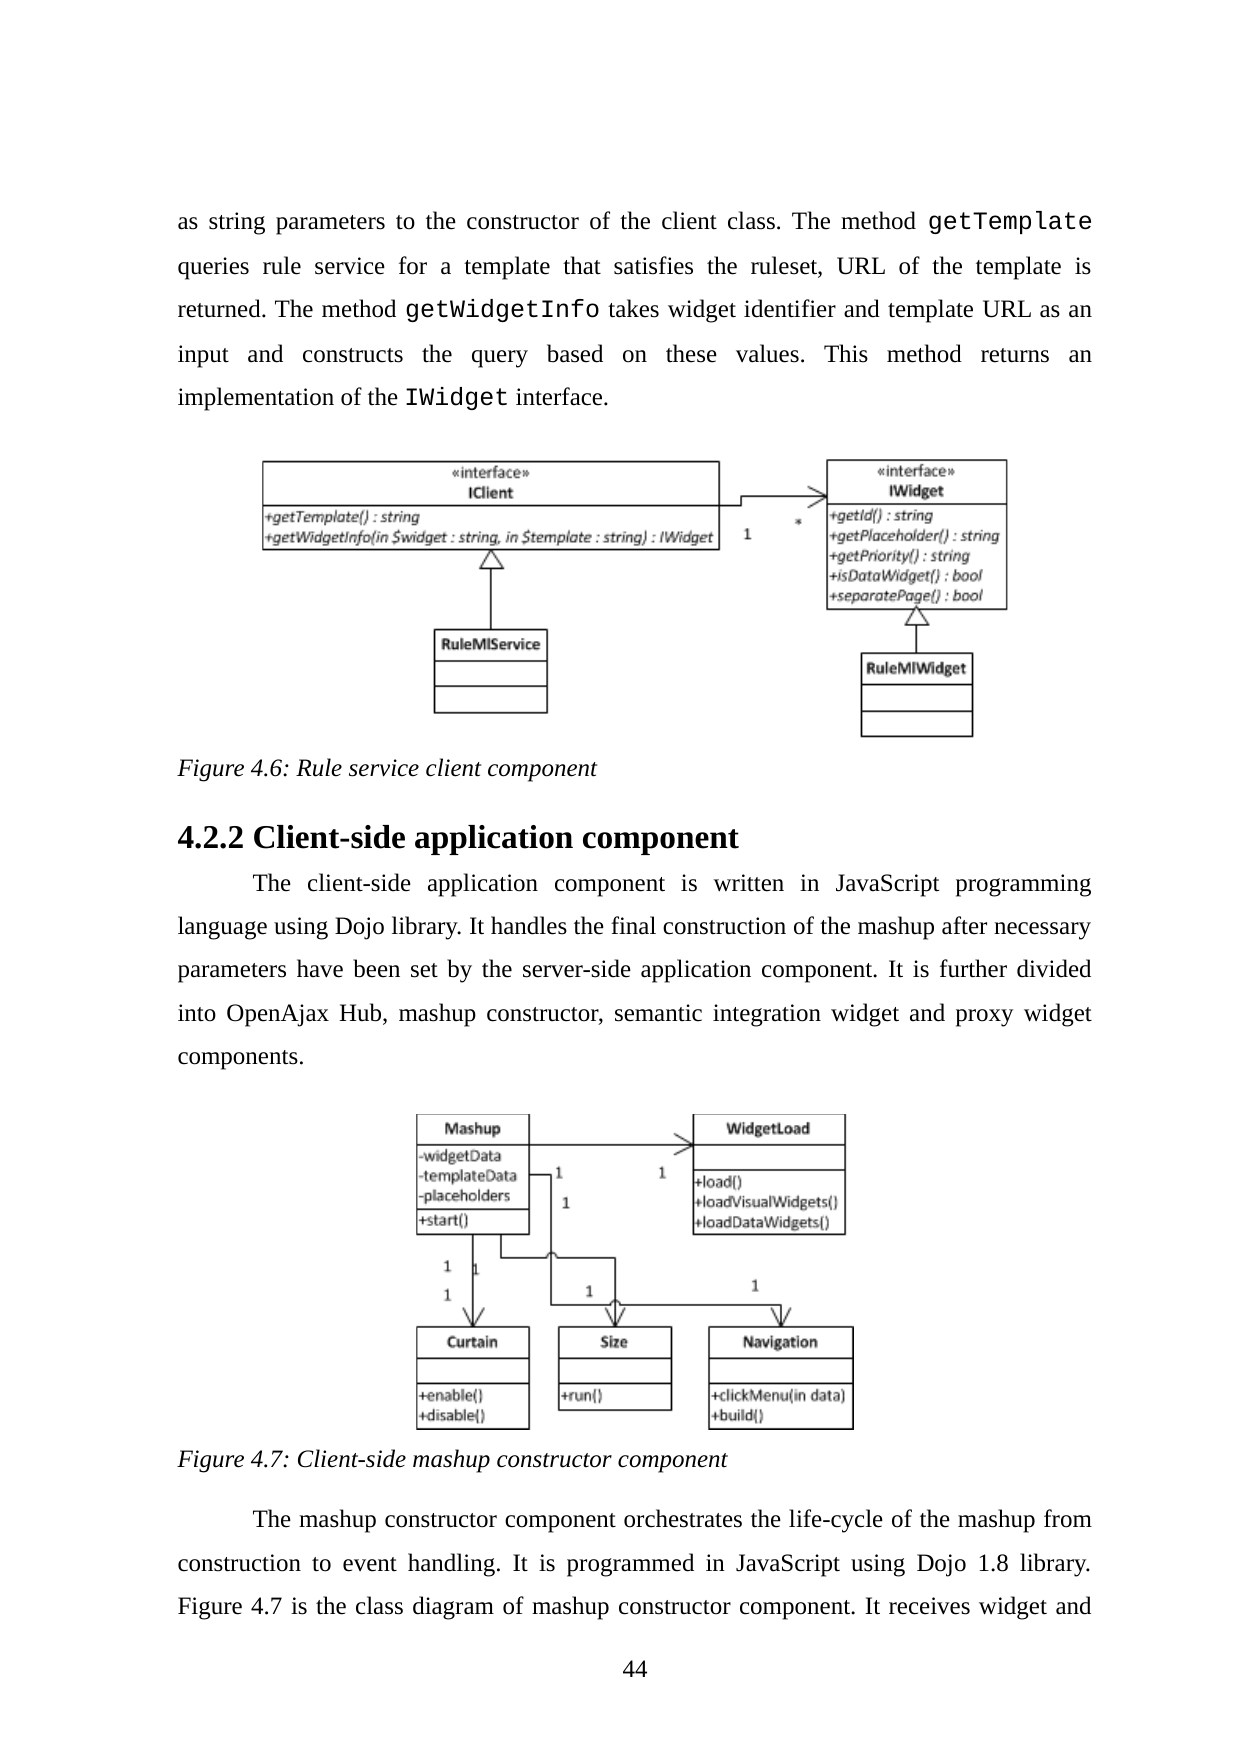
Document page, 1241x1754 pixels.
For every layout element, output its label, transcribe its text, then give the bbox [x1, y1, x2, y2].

text [177, 1084, 1093, 1114]
subtitle Client-side application component [177, 782, 1093, 856]
text The client-side application component is written in JavaScript programming language using Dojo library. It handles the final construction of the mashup after necessary parameters have been set by the server-side application component. It is further divided into OpenAjax Hub, mashup constructor, semantic integration widget and proxy widget components. [177, 868, 1093, 1069]
text as string parameters to the constructor of the client class. The method getTemplate queries rule service for a template that satisfies the ruleset, URL of the template is returned. The method getWidgetInfo takes widget identifier and template URL as an input and constructs the query based on these values. This method returns an implementation of the IWidget interface. [177, 206, 1093, 413]
picture [416, 1114, 854, 1430]
picture [262, 458, 1008, 739]
text Figure 4.7: Client-side mashup constructor component [177, 1430, 1093, 1472]
text Figure 4.6: Rule service client component [177, 739, 1093, 782]
text The mashup constructor component orchestrates the life-cycle of the mashup from construction to event handling. It is programmed in JavaScript using Dojo 1.8 library. Figure 4.7 is the class diagram of mashup constructor component. It receives widget and [177, 1472, 1093, 1619]
subtitle [177, 446, 1093, 459]
